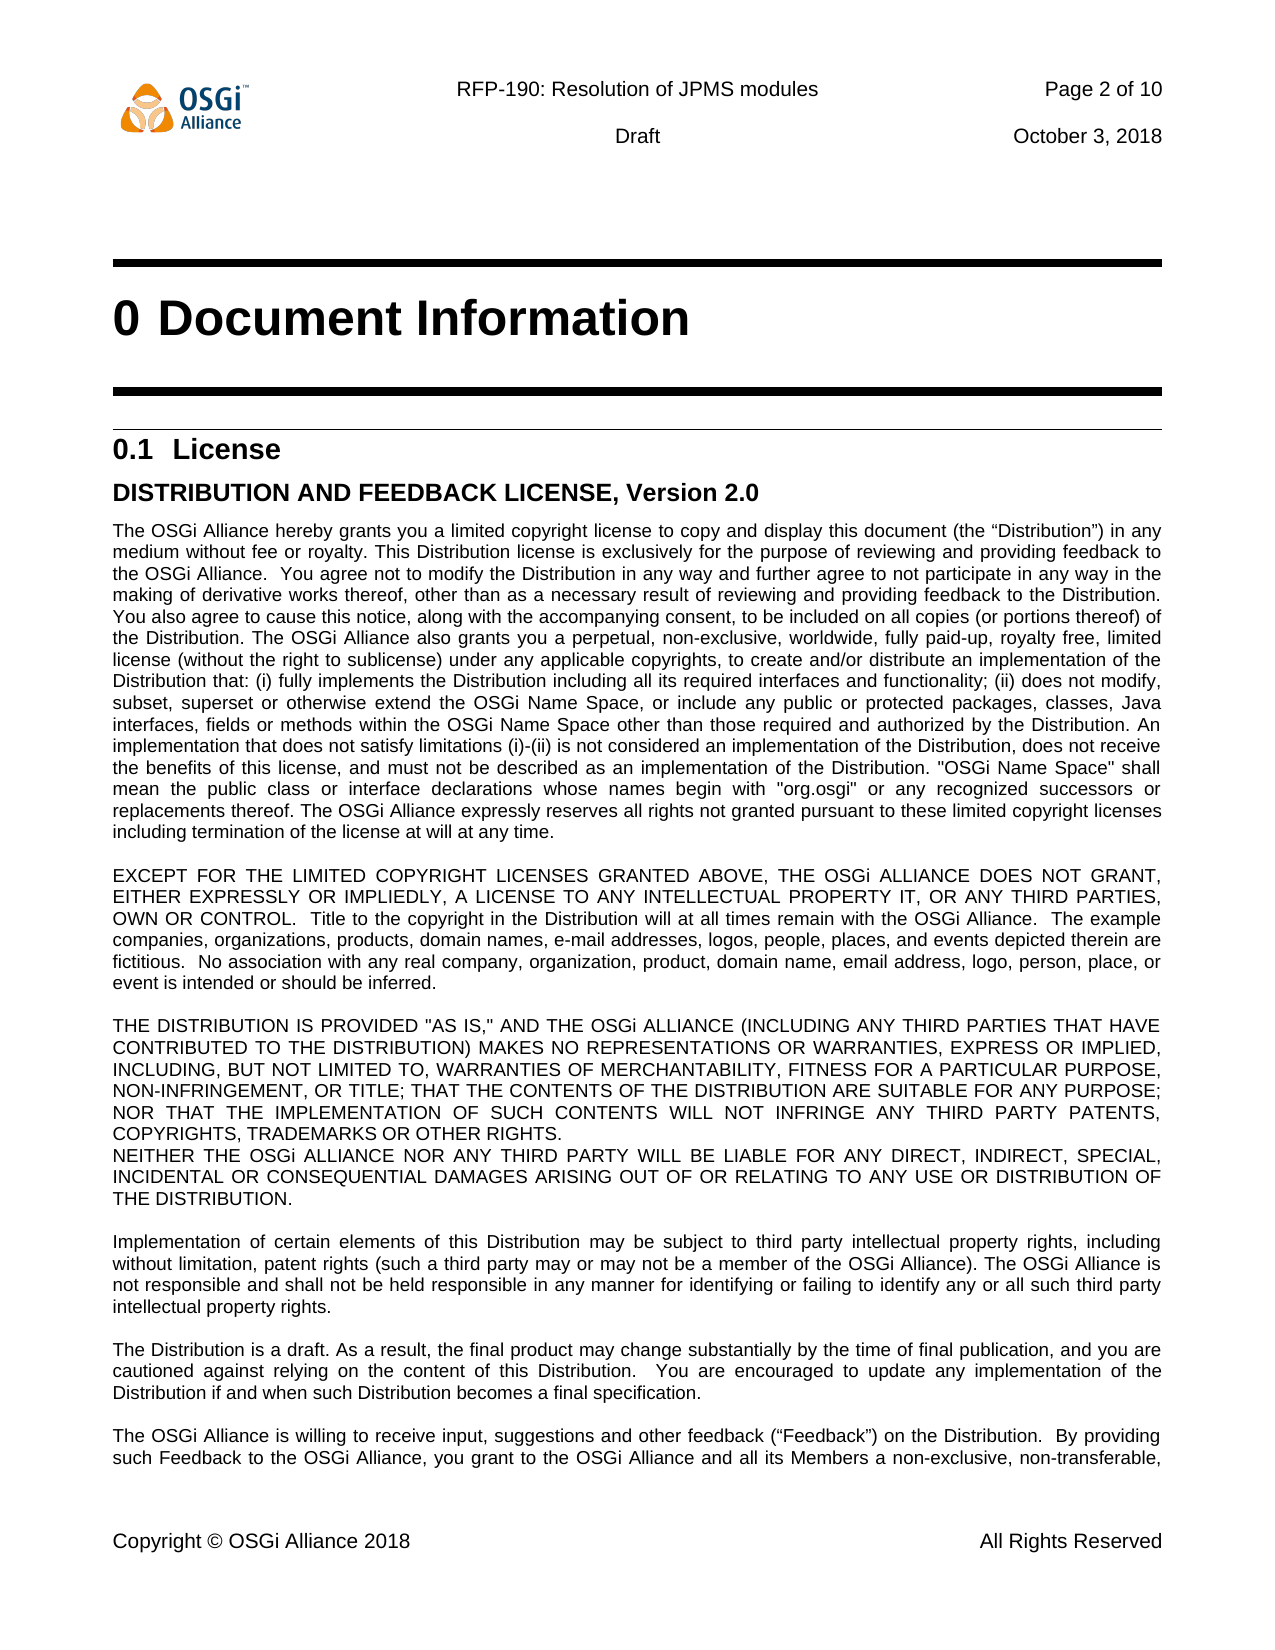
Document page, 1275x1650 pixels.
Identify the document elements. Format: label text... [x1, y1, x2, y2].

text The OSGi Alliance hereby grants you a limited copyright license to copy and display this document (the “Distribution”) in any medium without fee or royalty. This Distribution license is exclusively for the purpose of reviewing and providing feedback to the OSGi Alliance. You agree not to modify the Distribution in any way and further agree to not participate in any way in the making of derivative works thereof, other than as a necessary result of reviewing and providing feedback to the Distribution. You also agree to cause this notice, along with the accompanying consent, to be included on all copies (or portions thereof) of the Distribution. The OSGi Alliance also grants you a perpetual, non-exclusive, worldwide, fully paid-up, royalty free, limited license (without the right to sublicense) under any applicable copyrights, to create and/or distribute an implementation of the Distribution that: (i) fully implements the Distribution including all its required interfaces and functionality; (ii) does not modify, subset, superset or otherwise extend the OSGi Name Space, or include any public or protected packages, classes, Java interfaces, fields or methods within the OSGi Name Space other than those required and authorized by the Distribution. An implementation that does not satisfy limitations (i)-(ii) is not considered an implementation of the Distribution, does not receive the benefits of this license, and must not be described as an implementation of the Distribution. "OSGi Name Space" shall mean the public class or interface declarations whose names begin with "org.osgi" or any recognized successors or replacements thereof. The OSGi Alliance expressly reserves all rights not granted pursuant to these limited copyright licenses including termination of the license at will at any time. [112, 519, 1162, 843]
subtitle Document Information [112, 260, 1162, 396]
text NEITHER THE OSGi ALLIANCE NOR ANY THIRD PARTY WILL BE LIABLE FOR ANY DIRECT, INDIRECT, SPECIAL, INCIDENTAL OR CONSEQUENTIAL DAMAGES ARISING OUT OF OR RELATING TO ANY USE OR DISTRIBUTION OF THE DISTRIBUTION. [112, 1145, 1162, 1209]
text EXCEPT FOR THE LIMITED COPYRIGHT LICENSES GRANTED ABOVE, THE OSGi ALLIANCE DOES NOT GRANT, EITHER EXPRESSLY OR IMPLIEDLY, A LICENSE TO ANY INTELLECTUAL PROPERTY IT, OR ANY THIRD PARTIES, OWN OR CONTROL. Title to the copyright in the Distribution will at all times remain with the OSGi Alliance. The example companies, organizations, products, domain names, e-mail addresses, logos, people, places, and events depicted therein are fictitious. No association with any real company, organization, product, domain name, email address, logo, person, place, or event is intended or should be inferred. [112, 864, 1162, 994]
text The Distribution is a draft. As a result, the final product may change substantially by the time of final publication, and you are cautioned against relying on the content of this Distribution. You are encouraged to update any implementation of the Distribution if and when such Distribution becomes a final specification. [112, 1339, 1162, 1403]
subtitle License [112, 430, 1162, 466]
text THE DISTRIBUTION IS PROVIDED "AS IS," AND THE OSGi ALLIANCE (INCLUDING ANY THIRD PARTIES THAT HAVE CONTRIBUTED TO THE DISTRIBUTION) MAKES NO REPRESENTATIONS OR WARRANTIES, EXPRESS OR IMPLIED, INCLUDING, BUT NOT LIMITED TO, WARRANTIES OF MERCHANTABILITY, FITNESS FOR A PARTICULAR PURPOSE, NON-INFRINGEMENT, OR TITLE; THAT THE CONTENTS OF THE DISTRIBUTION ARE SUITABLE FOR ANY PURPOSE; NOR THAT THE IMPLEMENTATION OF SUCH CONTENTS WILL NOT INFRINGE ANY THIRD PARTY PATENTS, COPYRIGHTS, TRADEMARKS OR OTHER RIGHTS. [112, 1015, 1162, 1145]
text DISTRIBUTION AND FEEDBACK LICENSE, Version 2.0 [112, 478, 1162, 507]
text The OSGi Alliance is willing to receive input, suggestions and other feedback (“Feedback”) on the Distribution. By providing such Feedback to the OSGi Alliance, you grant to the OSGi Alliance and all its Members a non-exclusive, non-transferable, [112, 1425, 1162, 1468]
picture [113, 76, 257, 140]
text Implementation of certain elements of this Distribution may be subject to third party intellectual property rights, including without limitation, patent rights (such a third party may or may not be a member of the OSGi Alliance). The OSGi Alliance is not responsible and shall not be held responsible in any manner for identifying or failing to identify any or all such third party intellectual property rights. [112, 1231, 1162, 1317]
